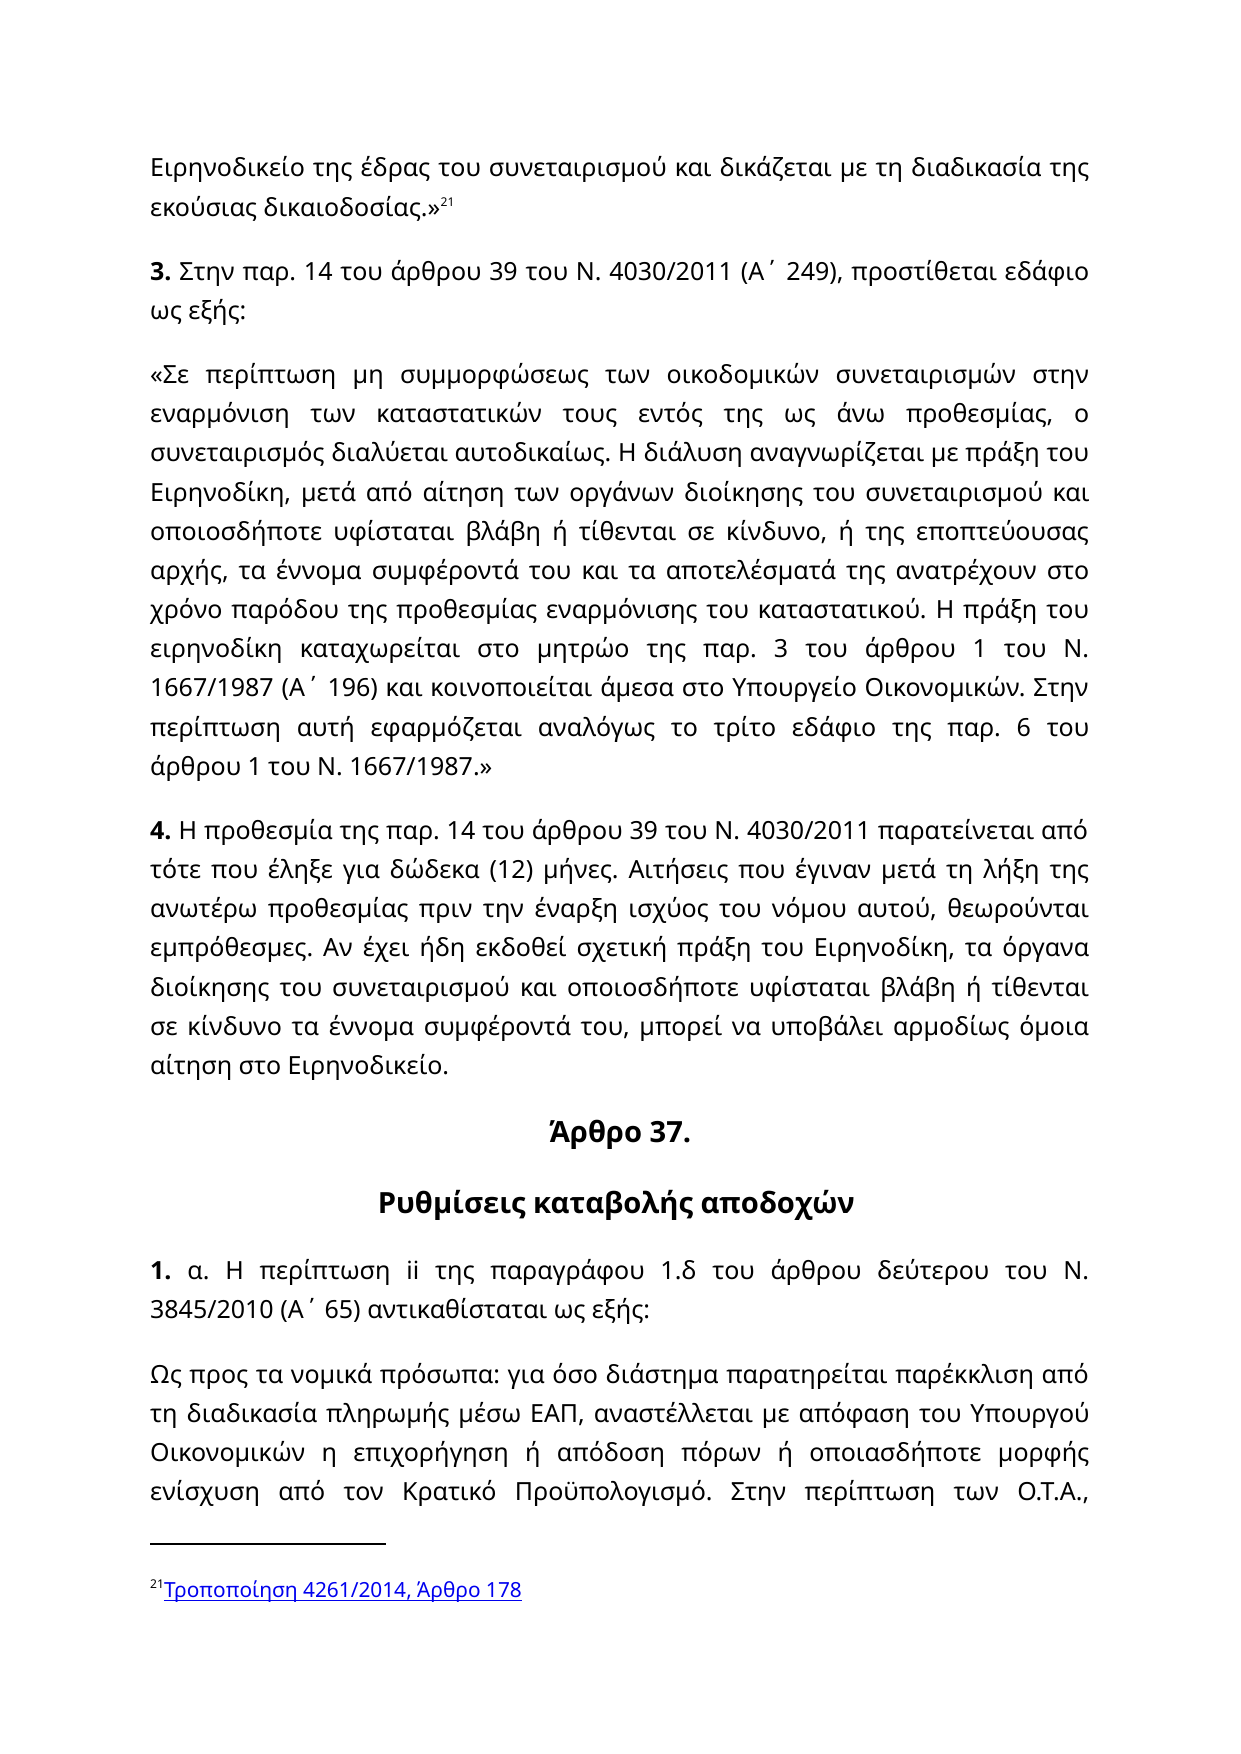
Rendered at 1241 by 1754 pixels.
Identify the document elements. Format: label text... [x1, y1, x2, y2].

subtitle Άρθρο 37. [150, 1112, 1090, 1151]
subtitle Ρυθμίσεις καταβολής αποδοχών [150, 1182, 1090, 1222]
text Τροποποίηση 4261/2014, Άρθρο 178 [150, 1576, 1090, 1604]
text 1. α. Η περίπτωση ii της παραγράφου 1.δ του άρθρου δεύτερου του Ν. 3845/2010 (Α΄ 65) αντικαθίσταται ως εξής: [150, 1253, 1090, 1326]
text 4. Η προθεσμία της παρ. 14 του άρθρου 39 του Ν. 4030/2011 παρατείνεται από τότε που έληξε για δώδεκα (12) μήνες. Αιτήσεις που έγιναν μετά τη λήξη της ανωτέρω προθεσμίας πριν την έναρξη ισχύος του νόμου αυτού, θεωρούνται εμπρόθεσμες. Αν έχει ήδη εκδοθεί σχετική πράξη του Ειρηνοδίκη, τα όργανα διοίκησης του συνεταιρισμού και οποιοσδήποτε υφίσταται βλάβη ή τίθενται σε κίνδυνο τα έννομα συμφέροντά του, μπορεί να υποβάλει αρμοδίως όμοια αίτηση στο Ειρηνοδικείο. [150, 812, 1090, 1082]
text «Σε περίπτωση μη συμμορφώσεως των οικοδομικών συνεταιρισμών στην εναρμόνιση των καταστατικών τους εντός της ως άνω προθεσμίας, ο συνεταιρισμός διαλύεται αυτοδικαίως. Η διάλυση αναγνωρίζεται με πράξη του Ειρηνοδίκη, μετά από αίτηση των οργάνων διοίκησης του συνεταιρισμού και οποιοσδήποτε υφίσταται βλάβη ή τίθενται σε κίνδυνο, ή της εποπτεύουσας αρχής, τα έννομα συμφέροντά του και τα αποτελέσματά της ανατρέχουν στο χρόνο παρόδου της προθεσμίας εναρμόνισης του καταστατικού. Η πράξη του ειρηνοδίκη καταχωρείται στο μητρώο της παρ. 3 του άρθρου 1 του Ν. 1667/1987 (Α΄ 196) και κοινοποιείται άμεσα στο Υπουργείο Οικονομικών. Στην περίπτωση αυτή εφαρμόζεται αναλόγως το τρίτο εδάφιο της παρ. 6 του άρθρου 1 του Ν. 1667/1987.» [150, 357, 1090, 782]
text 3. Στην παρ. 14 του άρθρου 39 του Ν. 4030/2011 (Α΄ 249), προστίθεται εδάφιο ως εξής: [150, 253, 1090, 327]
text Ως προς τα νομικά πρόσωπα: για όσο διάστημα παρατηρείται παρέκκλιση από τη διαδικασία πληρωμής μέσω ΕΑΠ, αναστέλλεται με απόφαση του Υπουργού Οικονομικών η επιχορήγηση ή απόδοση πόρων ή οποιασδήποτε μορφής ενίσχυση από τον Κρατικό Προϋπολογισμό. Στην περίπτωση των Ο.Τ.Α., [150, 1356, 1090, 1508]
text Ειρηνοδικείο της έδρας του συνεταιρισμού και δικάζεται με τη διαδικασία της εκούσιας δικαιοδοσίας.» [150, 150, 1090, 223]
